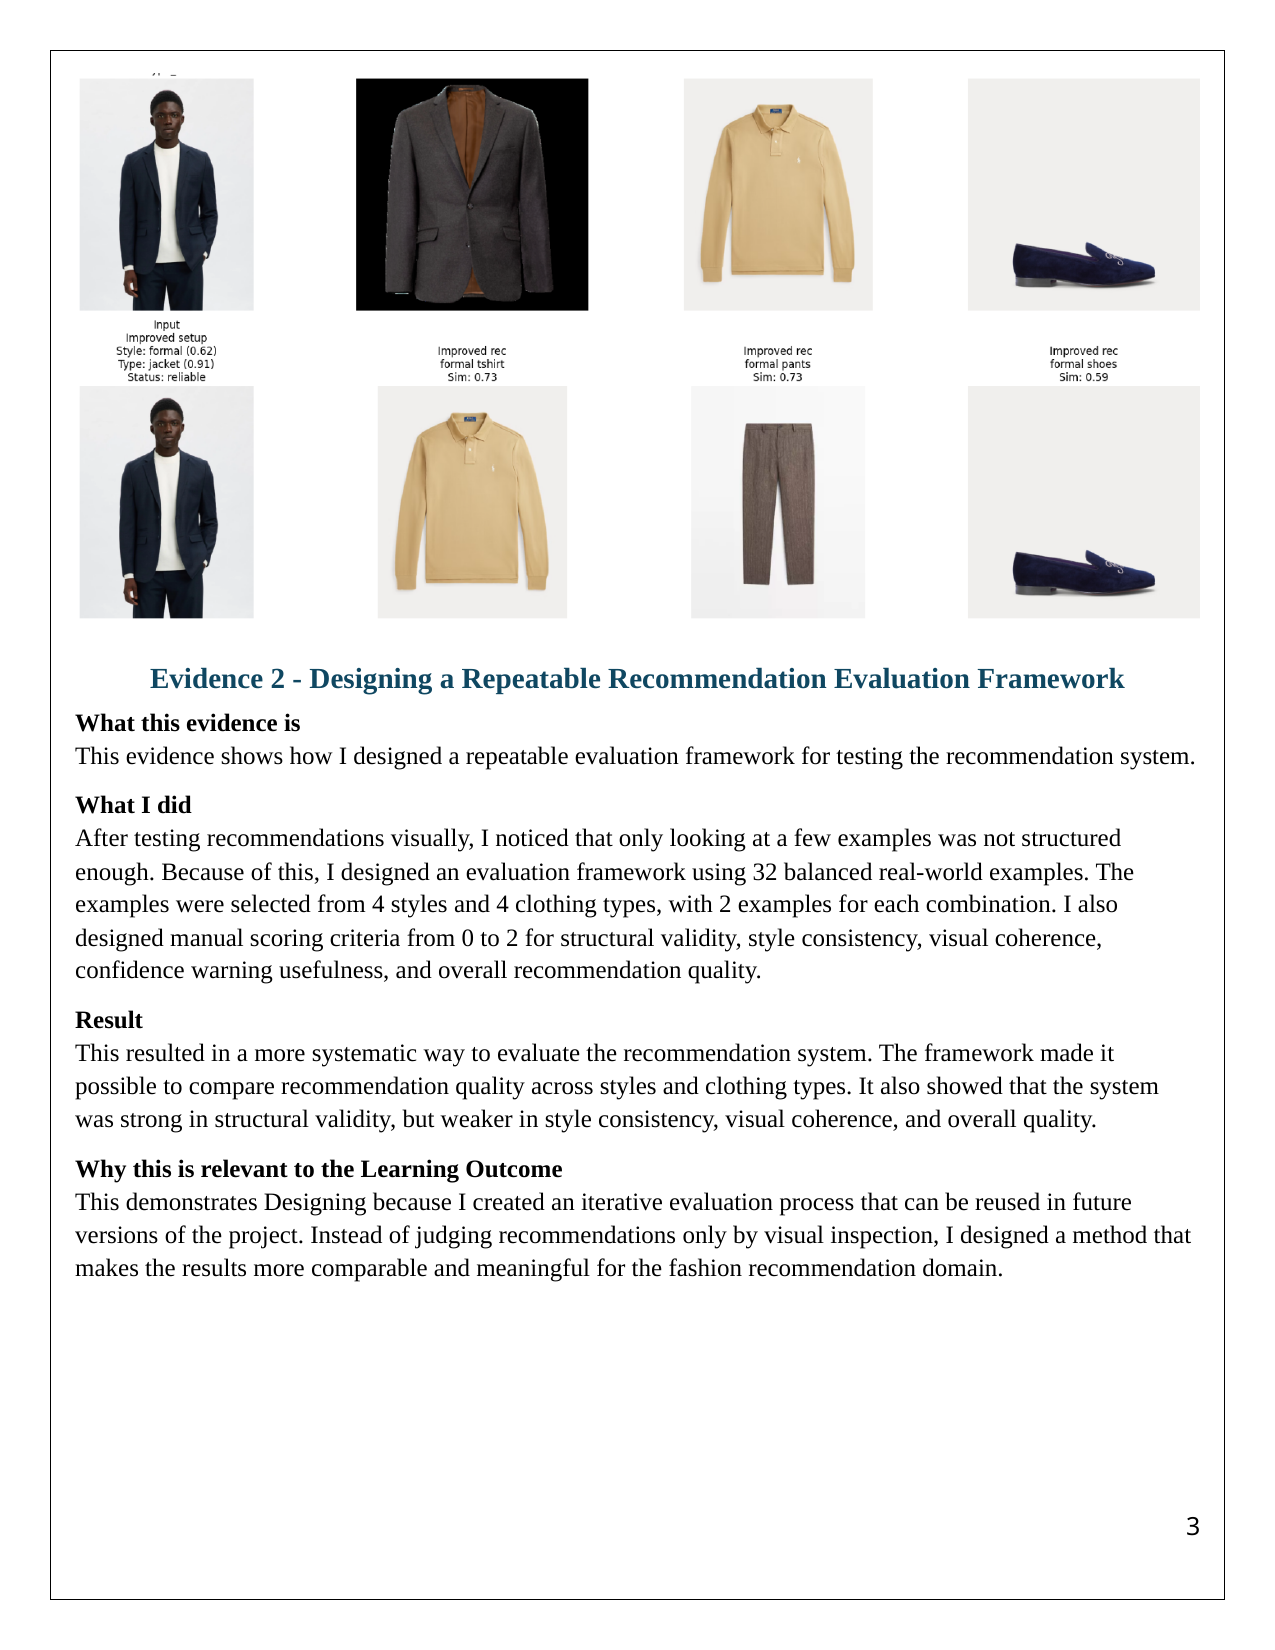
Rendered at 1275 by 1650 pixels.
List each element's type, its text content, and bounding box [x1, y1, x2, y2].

text What I did After testing recommendations visually, I noticed that only looking at a few examples was not structured enough. Because of this, I designed an evaluation framework using 32 balanced real-world examples. The examples were selected from 4 styles and 4 clothing types, with 2 examples for each combination. I also designed manual scoring criteria from 0 to 2 for structural validity, style consistency, visual coherence, confidence warning usefulness, and overall recommendation quality. [75, 791, 1200, 984]
text Result This resulted in a more systematic way to evaluate the recommendation system. The framework made it possible to compare recommendation quality across styles and clothing types. It also showed that the system was strong in structural validity, but weaker in style consistency, visual coherence, and overall quality. [75, 1005, 1200, 1133]
subtitle Evidence 2 - Designing a Repeatable Recommendation Evaluation Framework [75, 661, 1200, 694]
text Why this is relevant to the Learning Outcome This demonstrates Designing because I created an iterative evaluation process that can be reused in future versions of the project. Instead of judging recommendations only by visual inspection, I designed a method that makes the results more comparable and meaningful for the fashion recommendation domain. [75, 1154, 1200, 1282]
text What this evidence is This evidence shows how I designed a repeatable evaluation framework for testing the recommendation system. [75, 708, 1200, 769]
